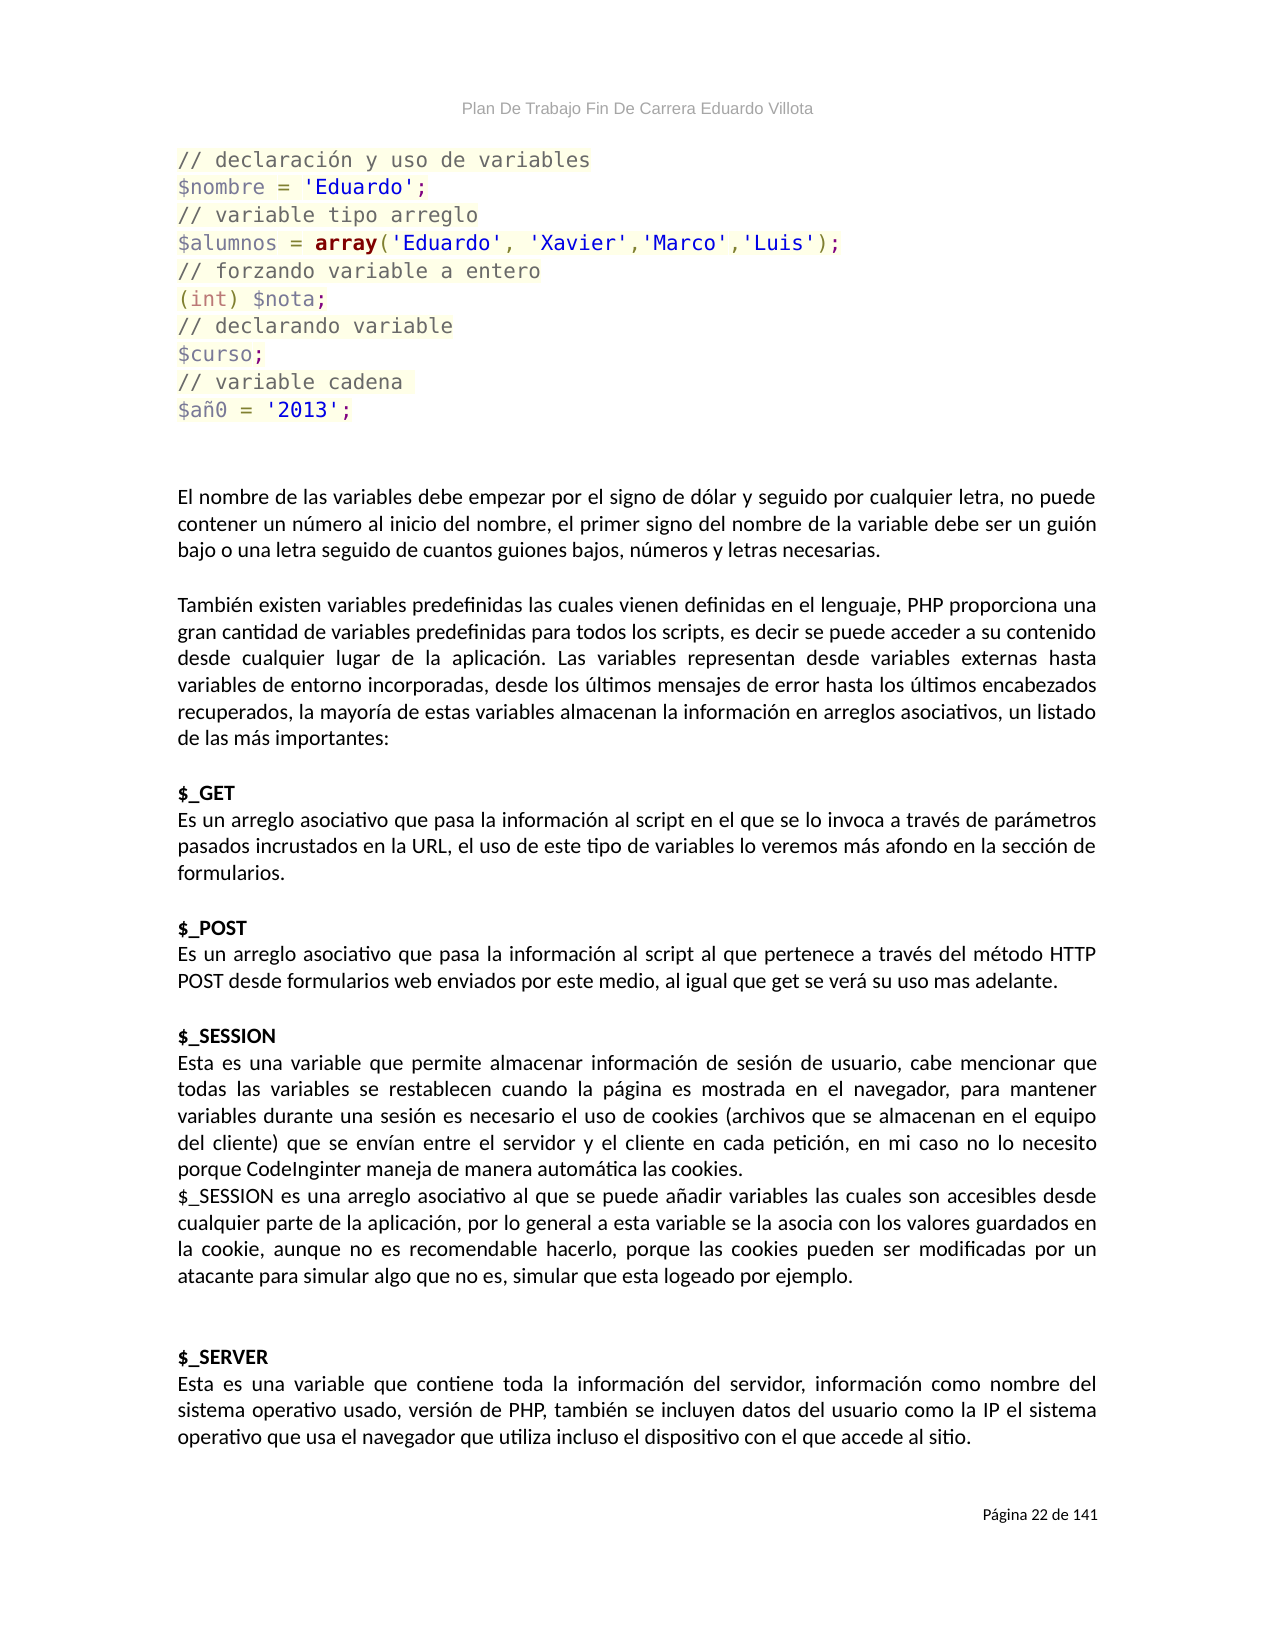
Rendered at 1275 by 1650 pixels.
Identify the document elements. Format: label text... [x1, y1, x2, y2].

text $_GET [177, 779, 1098, 806]
text $nombre = 'Eduardo'; [177, 175, 1098, 200]
text // forzando variable a entero [177, 259, 1098, 283]
text $_SESSION es una arreglo asociativo al que se puede añadir variables las cuales son accesibles desde cualquier parte de la aplicación, por lo general a esta variable se la asocia con los valores guardados en la cookie, aunque no es recomendable hacerlo, porque las cookies pueden ser modificadas por un atacante para simular algo que no es, simular que esta logeado por ejemplo. [177, 1182, 1098, 1289]
text $curso; [177, 342, 1098, 367]
text $alumnos = array('Eduardo', 'Xavier','Marco','Luis'); [177, 231, 1098, 255]
text $_POST [177, 914, 1098, 941]
text También existen variables predefinidas las cuales vienen definidas en el lenguaje, PHP proporciona una gran cantidad de variables predefinidas para todos los scripts, es decir se puede acceder a su contenido desde cualquier lugar de la aplicación. Las variables representan desde variables externas hasta variables de entorno incorporadas, desde los últimos mensajes de error hasta los últimos encabezados recuperados, la mayoría de estas variables almacenan la información en arreglos asociativos, un listado de las más importantes: [177, 591, 1098, 751]
text // variable tipo arreglo [177, 203, 1098, 227]
text El nombre de las variables debe empezar por el signo de dólar y seguido por cualquier letra, no puede contener un número al inicio del nombre, el primer signo del nombre de la variable debe ser un guión bajo o una letra seguido de cuantos guiones bajos, números y letras necesarias. [177, 483, 1098, 563]
text Es un arreglo asociativo que pasa la información al script al que pertenece a través del método HTTP POST desde formularios web enviados por este medio, al igual que get se verá su uso mas adelante. [177, 941, 1098, 994]
text $_SERVER [177, 1343, 1098, 1370]
text // declarando variable [177, 314, 1098, 339]
text // declaración y uso de variables [177, 148, 1098, 172]
text $_SESSION [177, 1022, 1098, 1049]
text Es un arreglo asociativo que pasa la información al script en el que se lo invoca a través de parámetros pasados incrustados en la URL, el uso de este tipo de variables lo veremos más afondo en la sección de formularios. [177, 806, 1098, 886]
text // variable cadena [177, 370, 1098, 394]
text (int) $nota; [177, 287, 1098, 311]
text Esta es una variable que contiene toda la información del servidor, información como nombre del sistema operativo usado, versión de PHP, también se incluyen datos del usuario como la IP el sistema operativo que usa el navegador que utiliza incluso el dispositivo con el que accede al sitio. [177, 1370, 1098, 1450]
text $añ0 = '2013'; [177, 398, 1098, 422]
text Esta es una variable que permite almacenar información de sesión de usuario, cabe mencionar que todas las variables se restablecen cuando la página es mostrada en el navegador, para mantener variables durante una sesión es necesario el uso de cookies (archivos que se almacenan en el equipo del cliente) que se envían entre el servidor y el cliente en cada petición, en mi caso no lo necesito porque CodeInginter maneja de manera automática las cookies. [177, 1049, 1098, 1182]
